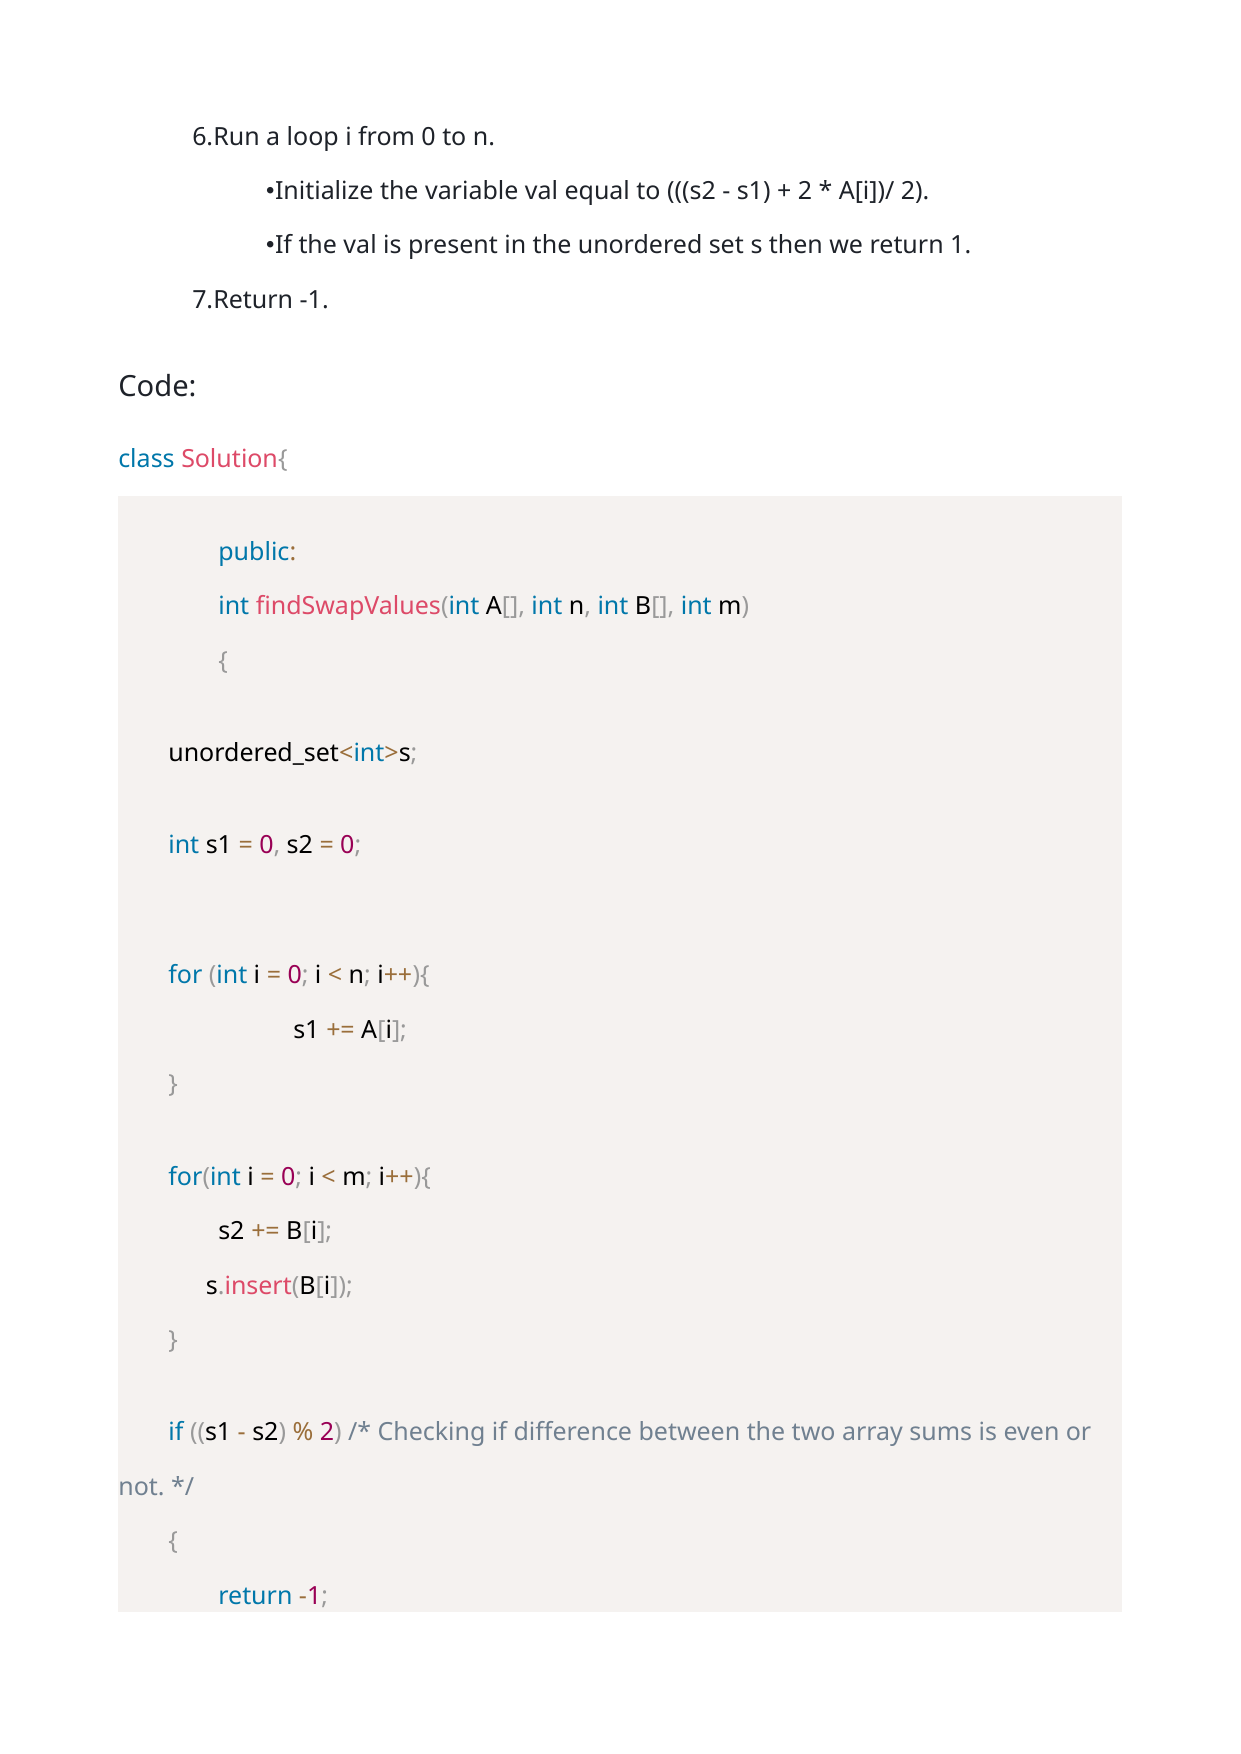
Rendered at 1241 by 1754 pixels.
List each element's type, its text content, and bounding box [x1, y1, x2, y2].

text } [118, 1322, 1122, 1356]
text return -1; [118, 1577, 1122, 1612]
text for (int i = 0; i < n; i++){ [118, 957, 1122, 991]
list If the val is present in the unordered set s then we return 1. [118, 227, 1122, 261]
list Run a loop i from 0 to n. [118, 118, 1122, 152]
text s2 += B[i]; [118, 1213, 1122, 1247]
text int s1 = 0, s2 = 0; [118, 827, 1122, 861]
list Initialize the variable val equal to (((s2 - s1) + 2 * A[i])/ 2). [118, 173, 1122, 207]
text } [118, 1066, 1122, 1100]
text s1 += A[i]; [118, 1012, 1122, 1046]
text public: [118, 533, 1122, 567]
text unordered_set<int>s; [118, 735, 1122, 769]
text { [118, 1523, 1122, 1557]
text if ((s1 - s2) % 2) /* Checking if difference between the two array sums is even or not. */ [118, 1414, 1122, 1503]
text s.insert(B[i]); [118, 1267, 1122, 1301]
text { [118, 642, 1122, 676]
text int findSwapValues(int A[], int n, int B[], int m) [118, 588, 1122, 622]
subtitle Code: [118, 365, 1122, 405]
text for(int i = 0; i < m; i++){ [118, 1158, 1122, 1192]
list Return -1. [118, 282, 1122, 316]
text class Solution{ [118, 441, 1122, 475]
